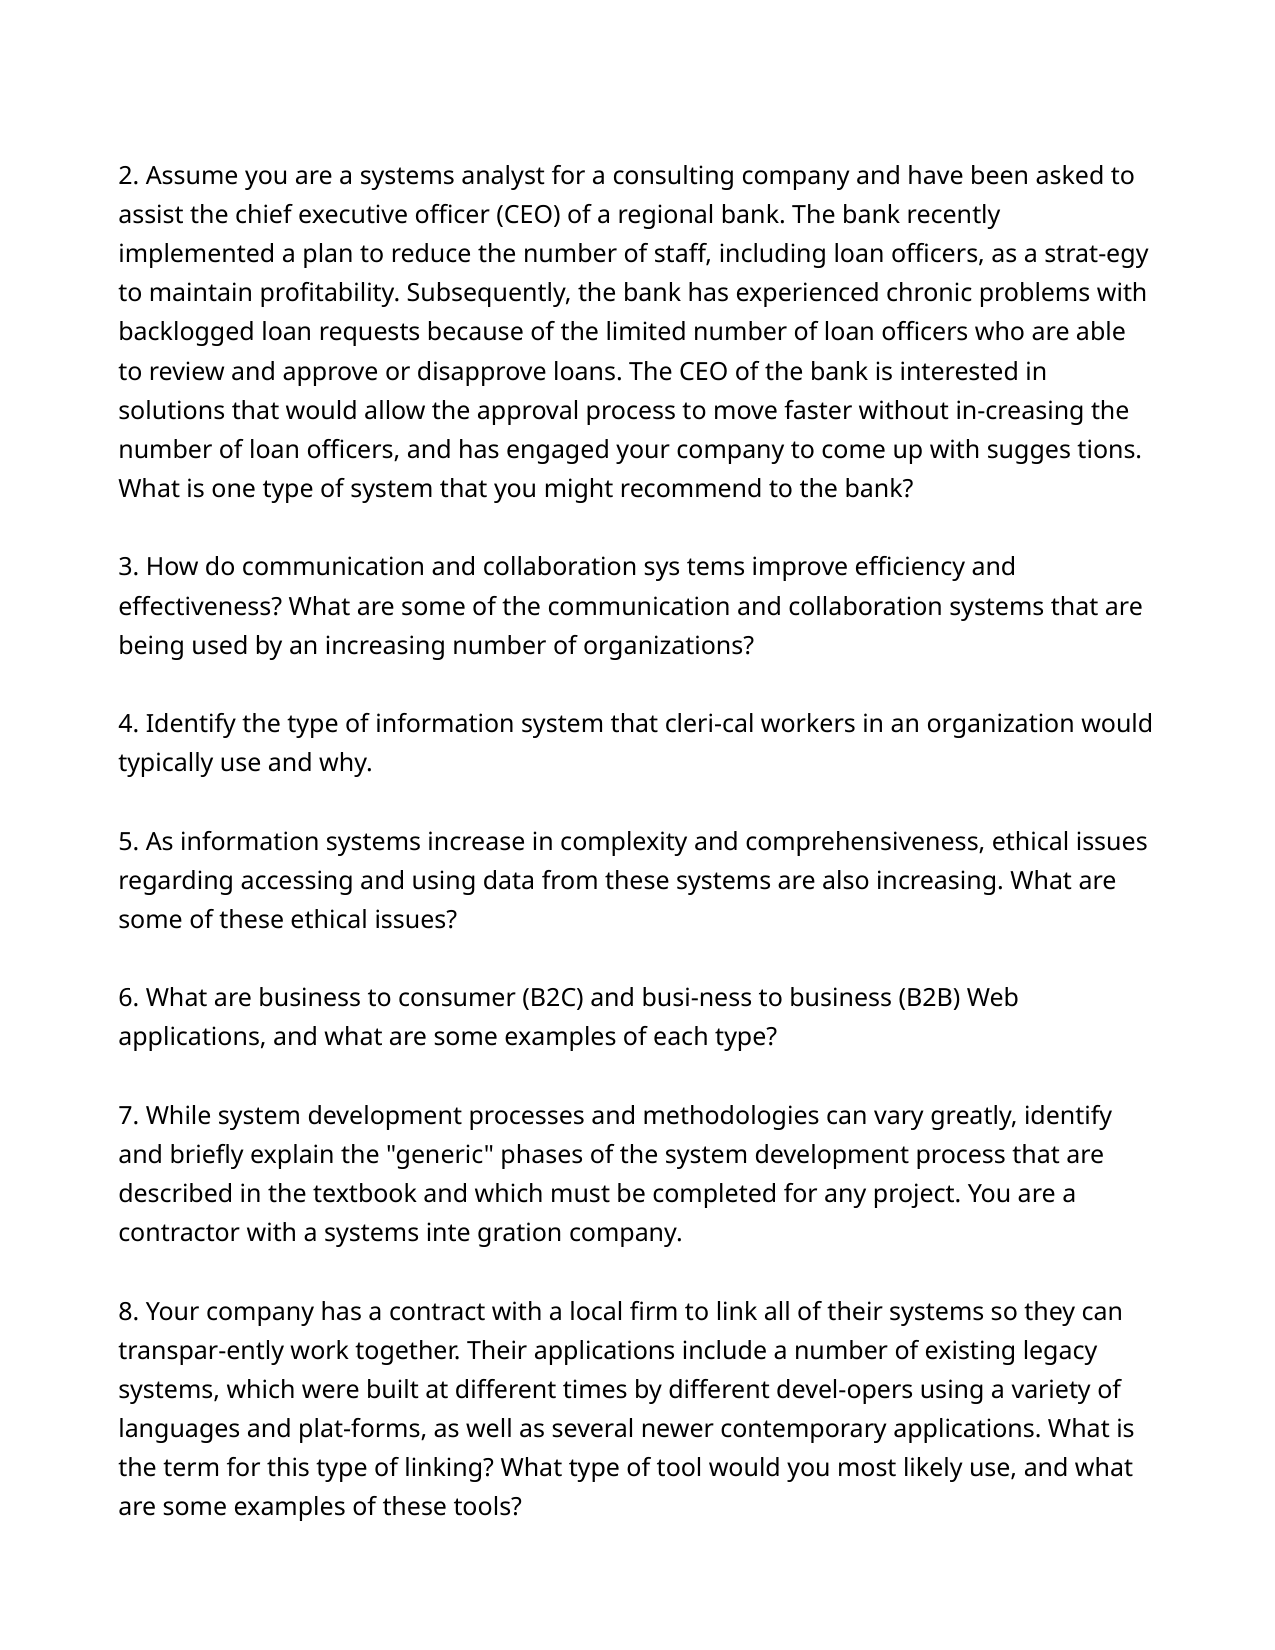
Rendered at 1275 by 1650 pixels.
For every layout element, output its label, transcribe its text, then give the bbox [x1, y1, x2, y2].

text 2. Assume you are a systems analyst for a consulting company and have been asked to assist the chief executive officer (CEO) of a regional bank. The bank recently implemented a plan to reduce the number of staff, including loan officers, as a strat-egy to maintain profitability. Subsequently, the bank has experienced chronic problems with backlogged loan requests because of the limited number of loan officers who are able to review and approve or disapprove loans. The CEO of the bank is interested in solutions that would allow the approval process to move faster without in-creasing the number of loan officers, and has engaged your company to come up with sugges tions. What is one type of system that you might recommend to the bank? [118, 157, 1157, 505]
text 3. How do communication and collaboration sys tems improve efficiency and effectiveness? What are some of the communication and collaboration systems that are being used by an increasing number of organizations? [118, 549, 1157, 661]
text 4. Identify the type of information system that cleri-cal workers in an organization would typically use and why. [118, 706, 1157, 779]
text 8. Your company has a contract with a local firm to link all of their systems so they can transpar-ently work together. Their applications include a number of existing legacy systems, which were built at different times by different devel-opers using a variety of languages and plat-forms, as well as several newer contemporary applications. What is the term for this type of linking? What type of tool would you most likely use, and what are some examples of these tools? [118, 1293, 1157, 1523]
text 6. What are business to consumer (B2C) and busi-ness to business (B2B) Web applications, and what are some examples of each type? [118, 980, 1157, 1053]
text 5. As information systems increase in complexity and comprehensiveness, ethical issues regarding accessing and using data from these systems are also increasing. What are some of these ethical issues? [118, 823, 1157, 936]
text 7. While system development processes and methodologies can vary greatly, identify and briefly explain the "generic" phases of the system development process that are described in the textbook and which must be completed for any project. You are a contractor with a systems inte gration company. [118, 1097, 1157, 1249]
